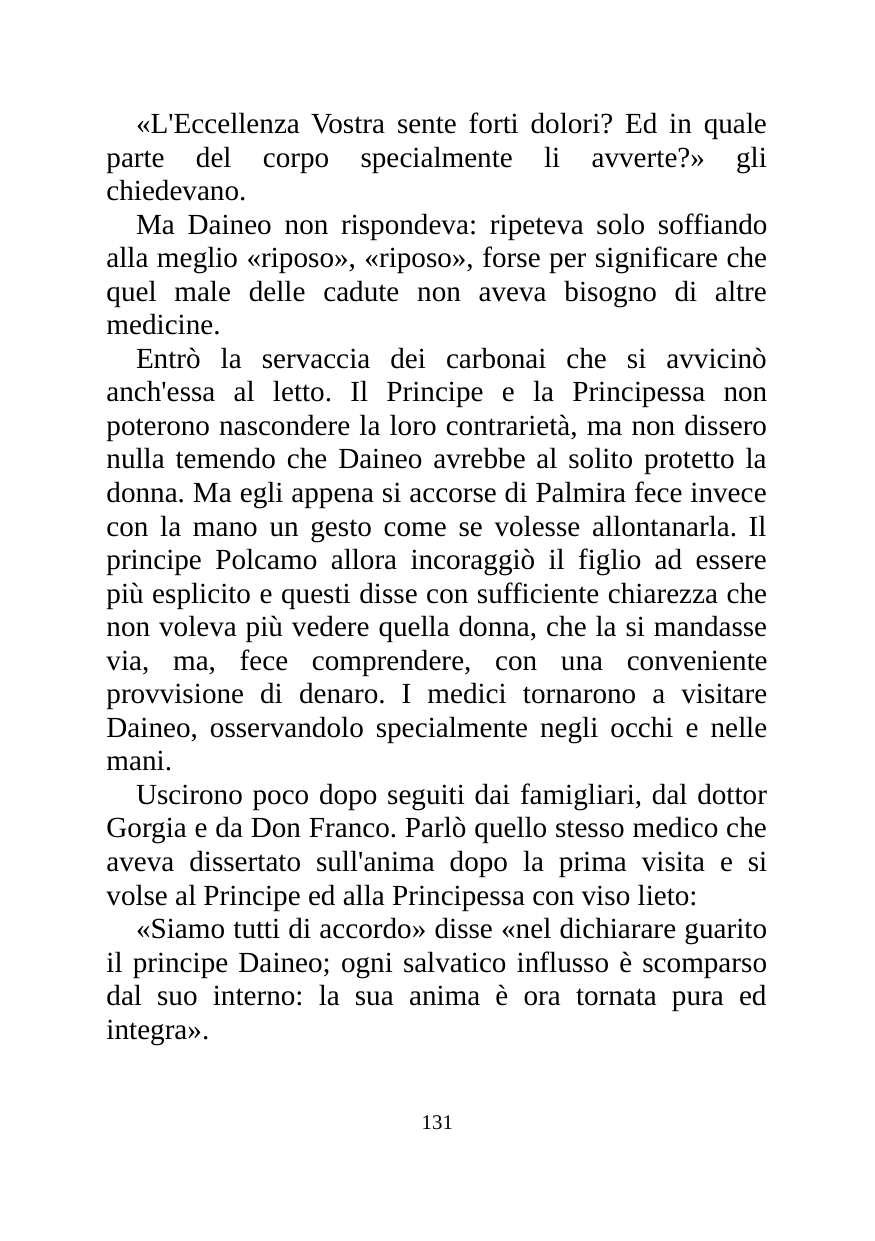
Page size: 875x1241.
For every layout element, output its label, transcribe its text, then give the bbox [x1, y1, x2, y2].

text «Siamo tutti di accordo» disse «nel dichiarare guarito il principe Daineo; ogni salvatico influsso è scomparso dal suo interno: la sua anima è ora tornata pura ed integra». [106, 911, 768, 1045]
text Uscirono poco dopo seguiti dai famigliari, dal dottor Gorgia e da Don Franco. Parlò quello stesso medico che aveva dissertato sull'anima dopo la prima visita e si volse al Principe ed alla Principessa con viso lieto: [106, 777, 768, 911]
text Entrò la servaccia dei carbonai che si avvicinò anch'essa al letto. Il Principe e la Principessa non poterono nascondere la loro contrarietà, ma non dissero nulla temendo che Daineo avrebbe al solito protetto la donna. Ma egli appena si accorse di Palmira fece invece con la mano un gesto come se volesse allontanarla. Il principe Polcamo allora incoraggiò il figlio ad essere più esplicito e questi disse con sufficiente chiarezza che non voleva più vedere quella donna, che la si mandasse via, ma, fece comprendere, con una conveniente provvisione di denaro. I medici tornarono a visitare Daineo, osservandolo specialmente negli occhi e nelle mani. [106, 341, 768, 777]
text Ma Daineo non rispondeva: ripeteva solo soffiando alla meglio «riposo», «riposo», forse per significare che quel male delle cadute non aveva bisogno di altre medicine. [106, 207, 768, 341]
text «L'Eccellenza Vostra sente forti dolori? Ed in quale parte del corpo specialmente li avverte?» gli chiedevano. [106, 106, 768, 207]
